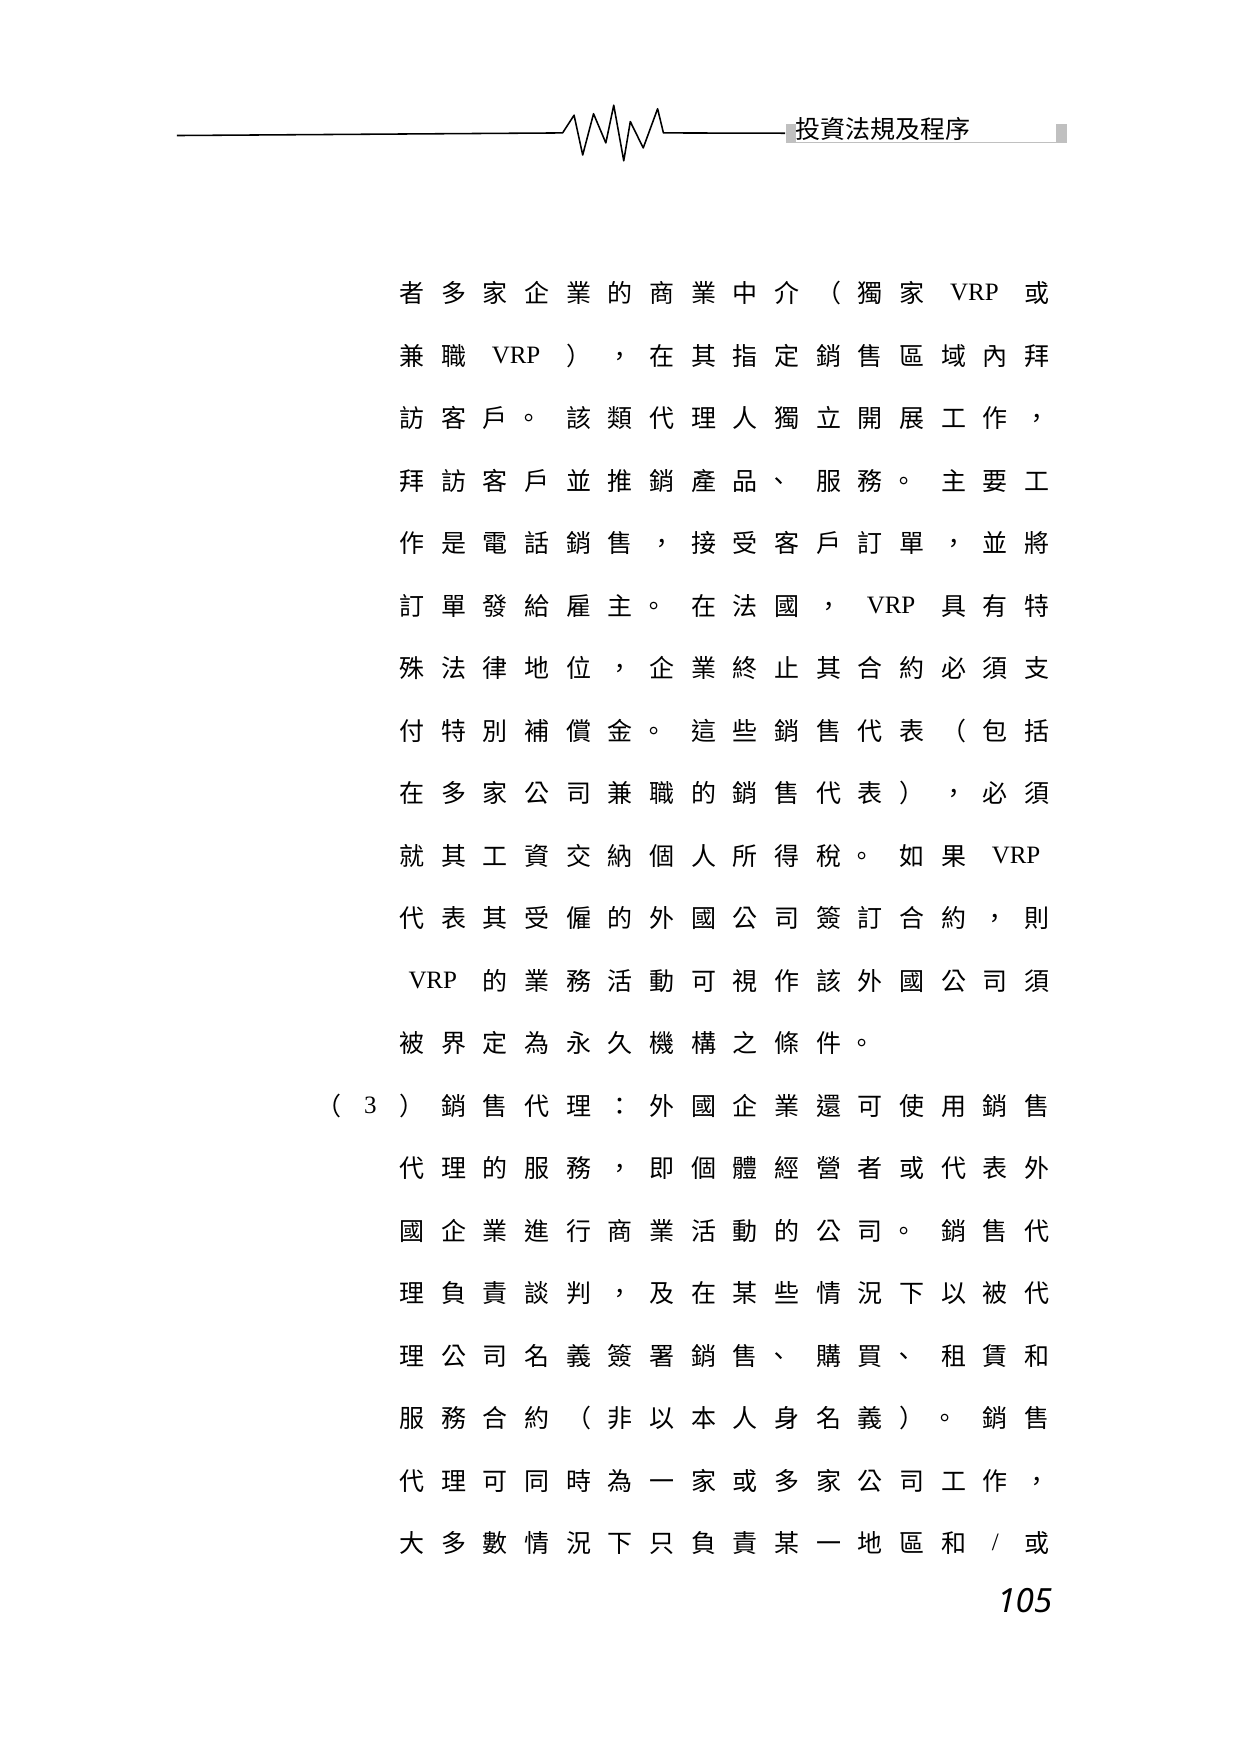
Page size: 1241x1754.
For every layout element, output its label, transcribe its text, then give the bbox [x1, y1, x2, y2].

text （3）銷售代理：外國企業還可使用銷售代理的服務，即個體經營者或代表外國企業進行商業活動的公司。銷售代理負責談判，及在某些情況下以被代理公司名義簽署銷售、購買、租賃和服務合約（非以本人身名義）。銷售代理可同時為一家或多家公司工作，大多數情況下只負責某一地區和/或 [306, 1063, 1058, 1563]
text 者多家企業的商業中介（獨家VRP或兼職VRP），在其指定銷售區域內拜訪客戶。該類代理人獨立開展工作，拜訪客戶並推銷產品、服務。主要工作是電話銷售，接受客戶訂單，並將訂單發給雇主。在法國，VRP具有特殊法律地位，企業終止其合約必須支付特別補償金。這些銷售代表（包括在多家公司兼職的銷售代表），必須就其工資交納個人所得稅。如果VRP代表其受僱的外國公司簽訂合約，則VRP的業務活動可視作該外國公司須被界定為永久機構之條件。 [306, 250, 1058, 1063]
